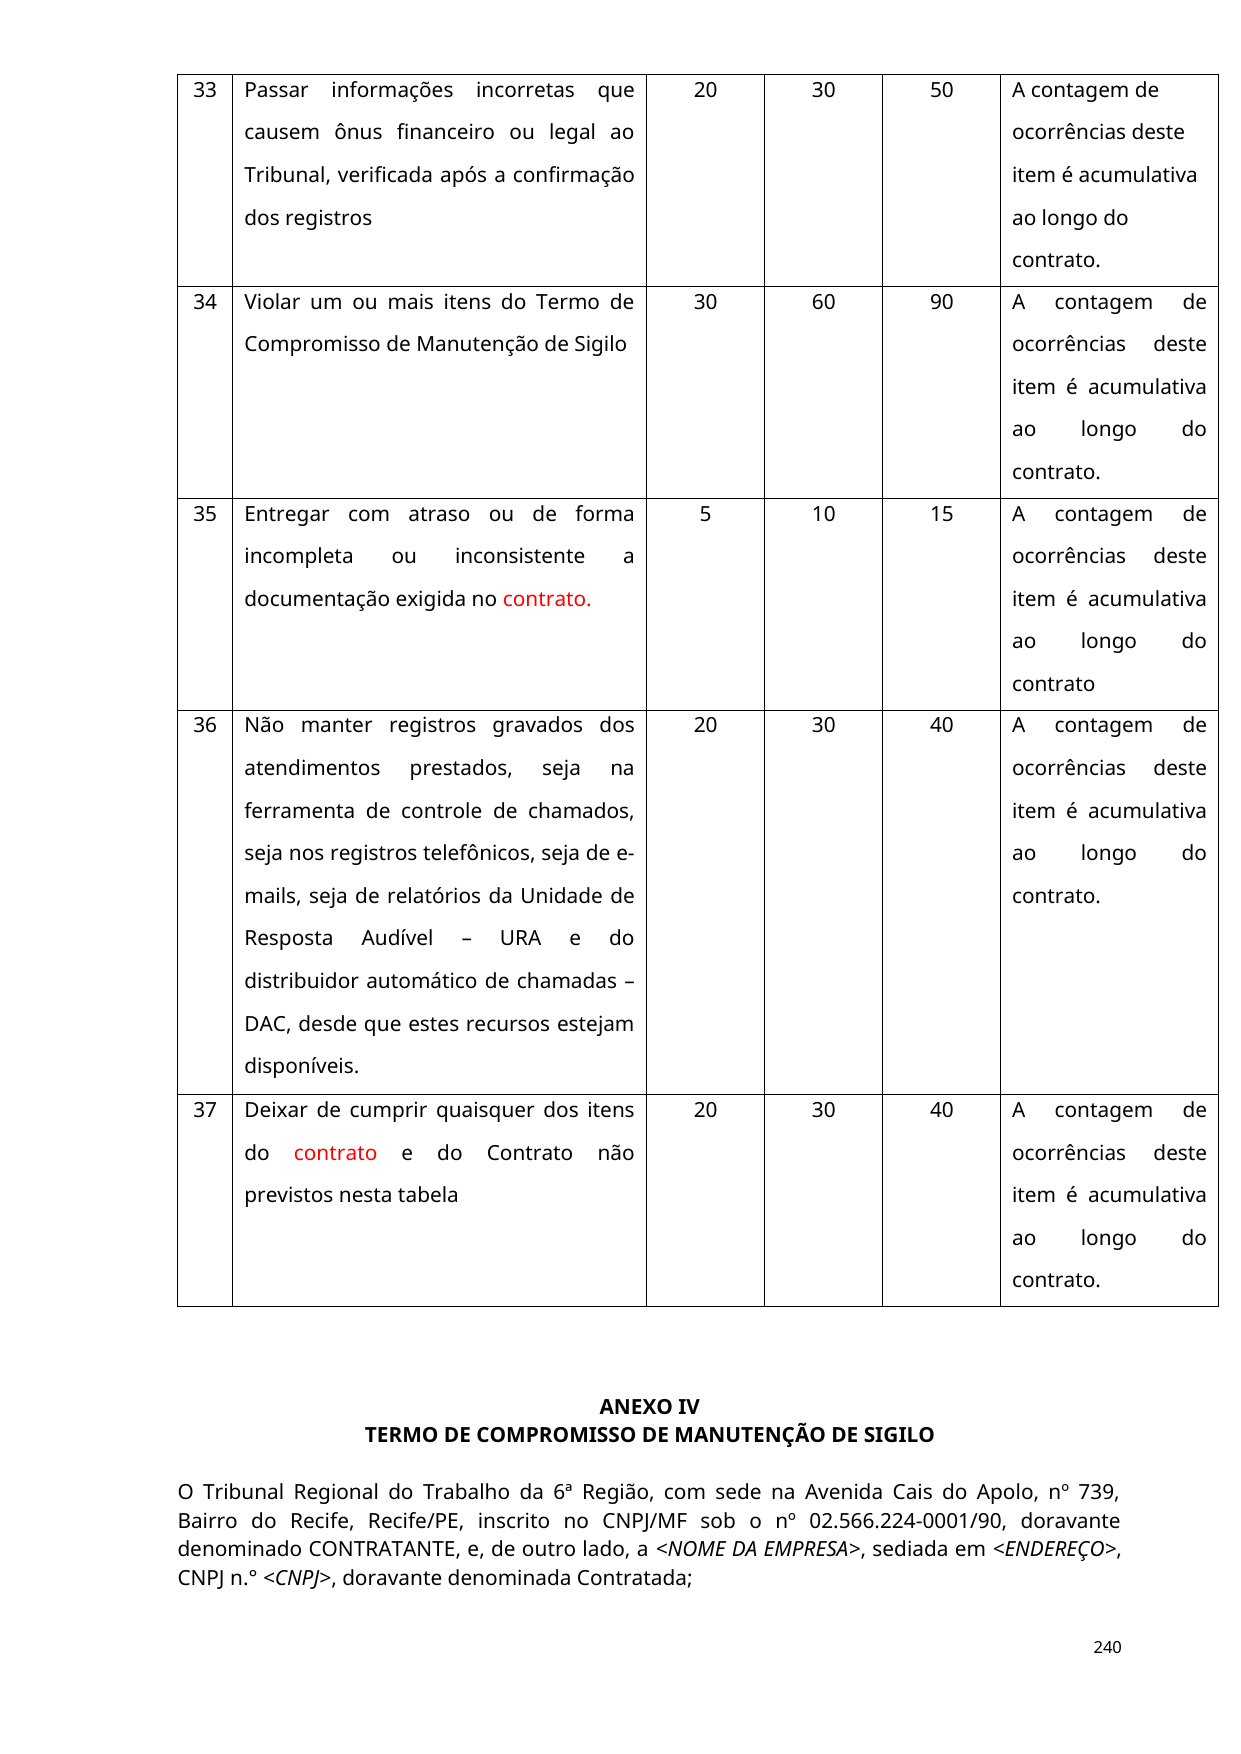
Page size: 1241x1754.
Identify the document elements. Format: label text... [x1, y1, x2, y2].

table_cell 20 [647, 711, 764, 1094]
table_cell Não manter registros gravados dos atendimentos prestados, seja na ferramenta de controle de chamados, seja nos registros telefônicos, seja de e-mails, seja de relatórios da Unidade de Resposta Audível – URA e do distribuidor automático de chamadas – DAC, desde que estes recursos estejam disponíveis. [233, 711, 646, 1094]
table_cell 40 [883, 1095, 1000, 1306]
table_cell 30 [765, 1095, 882, 1306]
table_cell A contagem de ocorrências deste item é acumulativa ao longo do contrato. [1001, 75, 1218, 286]
table_cell 30 [765, 75, 882, 286]
table_cell A contagem de ocorrências deste item é acumulativa ao longo do contrato. [1001, 1095, 1218, 1306]
table_cell 30 [647, 287, 764, 498]
table_cell Deixar de cumprir quaisquer dos itens do contrato e do Contrato não previstos nesta tabela [233, 1095, 646, 1306]
table_cell A contagem de ocorrências deste item é acumulativa ao longo do contrato [1001, 499, 1218, 709]
table_cell 34 [178, 287, 232, 498]
table_cell 20 [647, 75, 764, 286]
table_cell 90 [883, 287, 1000, 498]
table_cell 33 [178, 75, 232, 286]
table_cell 30 [765, 711, 882, 1094]
table_cell 15 [883, 499, 1000, 709]
table_cell 60 [765, 287, 882, 498]
table_cell 20 [647, 1095, 764, 1306]
text ANEXO IV [177, 1392, 1122, 1421]
table_cell Entregar com atraso ou de forma incompleta ou inconsistente a documentação exigida no contrato. [233, 499, 646, 709]
table_cell 40 [883, 711, 1000, 1094]
text TERMO DE COMPROMISSO DE MANUTENÇÃO DE SIGILO [177, 1421, 1122, 1449]
table_cell 36 [178, 711, 232, 1094]
table_cell A contagem de ocorrências deste item é acumulativa ao longo do contrato. [1001, 711, 1218, 1094]
table_cell A contagem de ocorrências deste item é acumulativa ao longo do contrato. [1001, 287, 1218, 498]
table_cell 35 [178, 499, 232, 709]
text O Tribunal Regional do Trabalho da 6ª Região, com sede na Avenida Cais do Apolo, nº 739, Bairro do Recife, Recife/PE, inscrito no CNPJ/MF sob o nº 02.566.224-0001/90, doravante denominado CONTRATANTE, e, de outro lado, a <NOME DA EMPRESA>, sediada em <ENDEREÇO>, CNPJ n.° <CNPJ>, doravante denominada Contratada; [177, 1477, 1122, 1591]
table_cell Passar informações incorretas que causem ônus financeiro ou legal ao Tribunal, verificada após a confirmação dos registros [233, 75, 646, 286]
table_cell 37 [178, 1095, 232, 1306]
table_cell 50 [883, 75, 1000, 286]
table_cell 5 [647, 499, 764, 709]
table_cell Violar um ou mais itens do Termo de Compromisso de Manutenção de Sigilo [233, 287, 646, 498]
table_cell 10 [765, 499, 882, 709]
